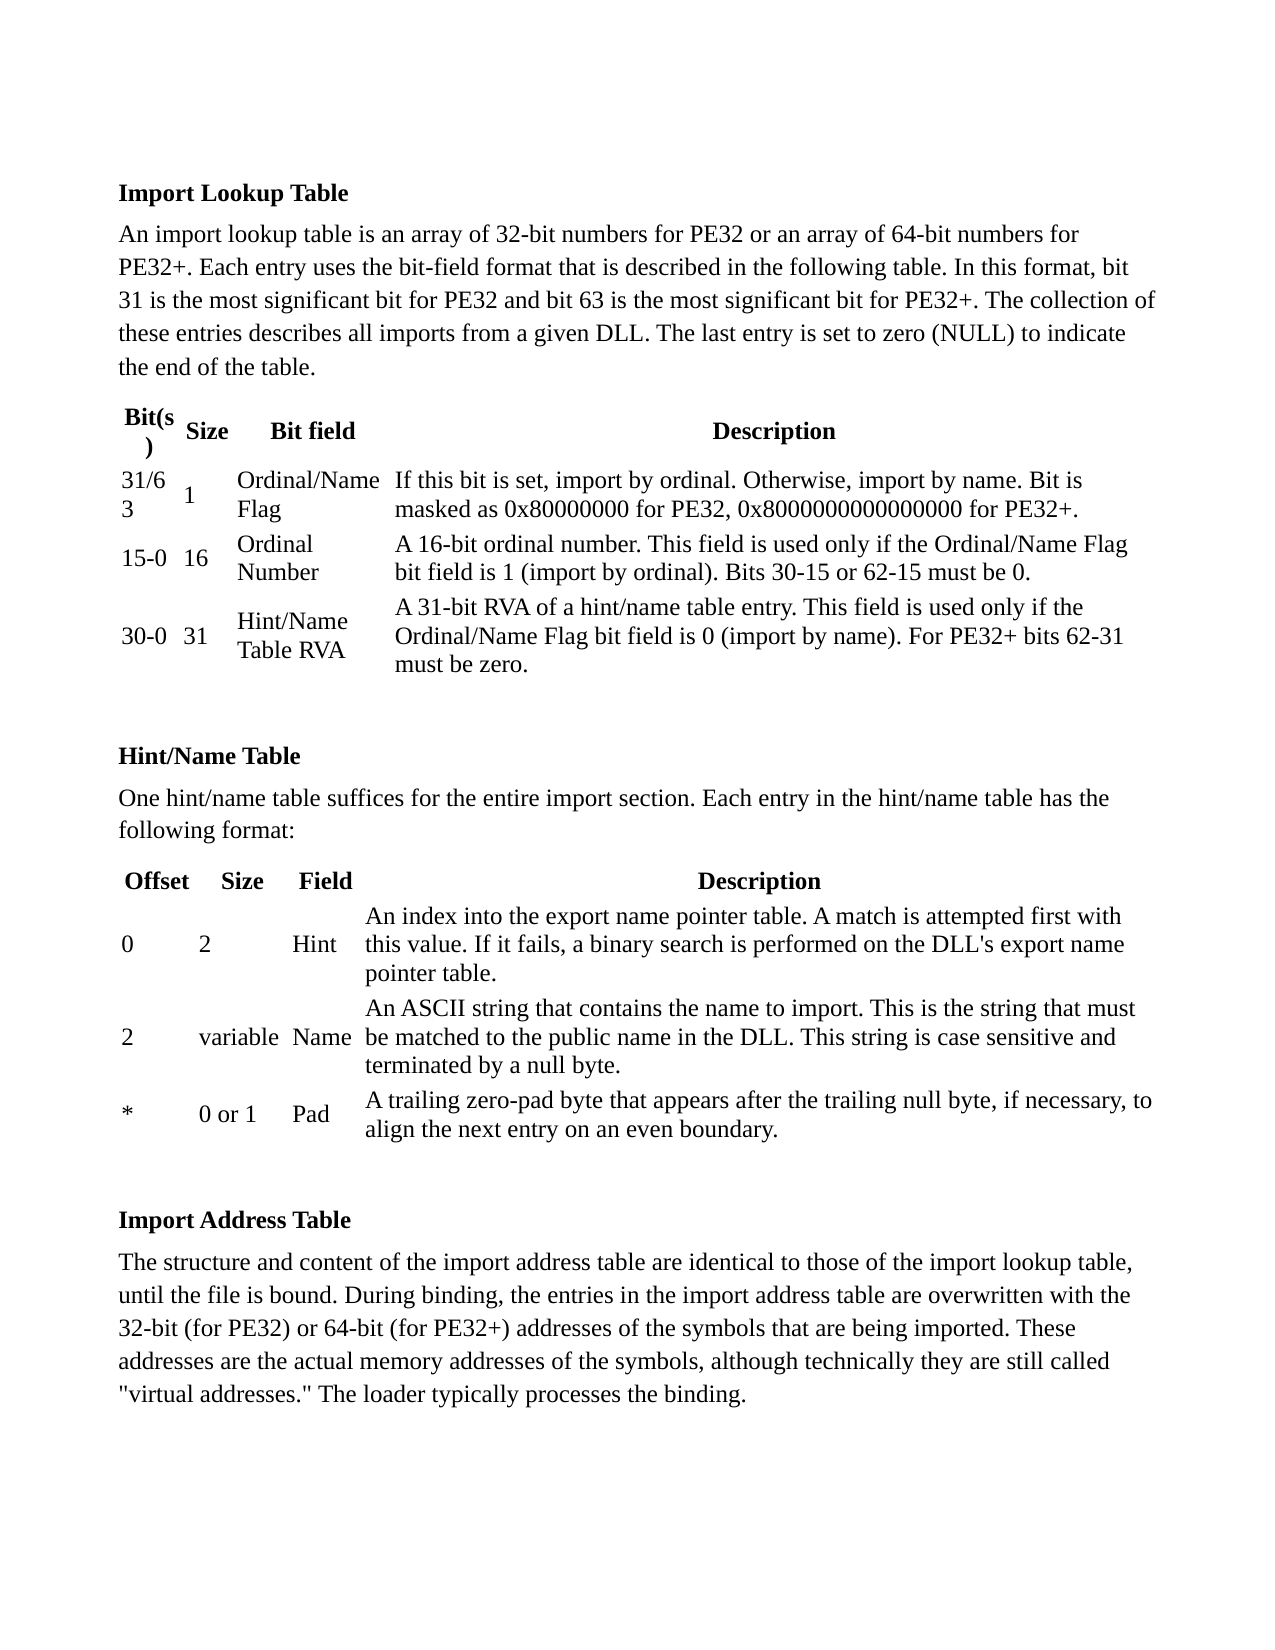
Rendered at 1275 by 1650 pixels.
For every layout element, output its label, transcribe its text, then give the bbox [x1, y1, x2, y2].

subtitle Import Lookup Table [118, 178, 1157, 207]
table_header Size [180, 399, 234, 462]
table_cell Pad [289, 1082, 362, 1145]
subtitle Import Address Table [118, 1205, 1157, 1234]
text An import lookup table is an array of 32-bit numbers for PE32 or an array of 64-bit numbers for PE32+. Each entry uses the bit-field format that is described in the following table. In this format, bit 31 is the most significant bit for PE32 and bit 63 is the most significant bit for PE32+. The collection of these entries describes all imports from a given DLL. The last entry is set to zero (NULL) to indicate the end of the table. [118, 219, 1157, 380]
table_header Field [289, 863, 362, 898]
table_header Description [362, 863, 1157, 898]
table_cell A 16-bit ordinal number. This field is used only if the Ordinal/Name Flag bit field is 1 (import by ordinal). Bits 30-15 or 62-15 must be 0. [392, 526, 1157, 589]
table_cell 30-0 [118, 589, 180, 681]
table_header Description [392, 399, 1157, 462]
table_header Bit field [234, 399, 392, 462]
table_cell 31/63 [118, 463, 180, 526]
table_header Offset [118, 863, 196, 898]
table_cell Hint/Name Table RVA [234, 589, 392, 681]
table_cell If this bit is set, import by ordinal. Otherwise, import by name. Bit is masked as 0x80000000 for PE32, 0x8000000000000000 for PE32+. [392, 463, 1157, 526]
table_cell 31 [180, 589, 234, 681]
table_cell Name [289, 990, 362, 1082]
text The structure and content of the import address table are identical to those of the import lookup table, until the file is bound. During binding, the entries in the import address table are overwritten with the 32-bit (for PE32) or 64-bit (for PE32+) addresses of the symbols that are being imported. These addresses are the actual memory addresses of the symbols, although technically they are still called "virtual addresses." The loader typically processes the binding. [118, 1247, 1157, 1407]
table_header Size [196, 863, 289, 898]
table_cell 2 [118, 990, 196, 1082]
table_cell 2 [196, 898, 289, 990]
table_cell * [118, 1082, 196, 1145]
table_cell 15-0 [118, 526, 180, 589]
table_cell Hint [289, 898, 362, 990]
text One hint/name table suffices for the entire import section. Each entry in the hint/name table has the following format: [118, 783, 1157, 844]
table_header Bit(s) [118, 399, 180, 462]
table_cell variable [196, 990, 289, 1082]
table_cell A 31-bit RVA of a hint/name table entry. This field is used only if the Ordinal/Name Flag bit field is 0 (import by name). For PE32+ bits 62-31 must be zero. [392, 589, 1157, 681]
table_cell Ordinal Number [234, 526, 392, 589]
table_cell 0 or 1 [196, 1082, 289, 1145]
table_cell An index into the export name pointer table. A match is attempted first with this value. If it fails, a binary search is performed on the DLL's export name pointer table. [362, 898, 1157, 990]
table_cell 1 [180, 463, 234, 526]
table_cell An ASCII string that contains the name to import. This is the string that must be matched to the public name in the DLL. This string is case sensitive and terminated by a null byte. [362, 990, 1157, 1082]
subtitle Hint/Name Table [118, 741, 1157, 770]
table_cell 0 [118, 898, 196, 990]
table_cell A trailing zero-pad byte that appears after the trailing null byte, if necessary, to align the next entry on an even boundary. [362, 1082, 1157, 1145]
table_cell 16 [180, 526, 234, 589]
table_cell Ordinal/Name Flag [234, 463, 392, 526]
